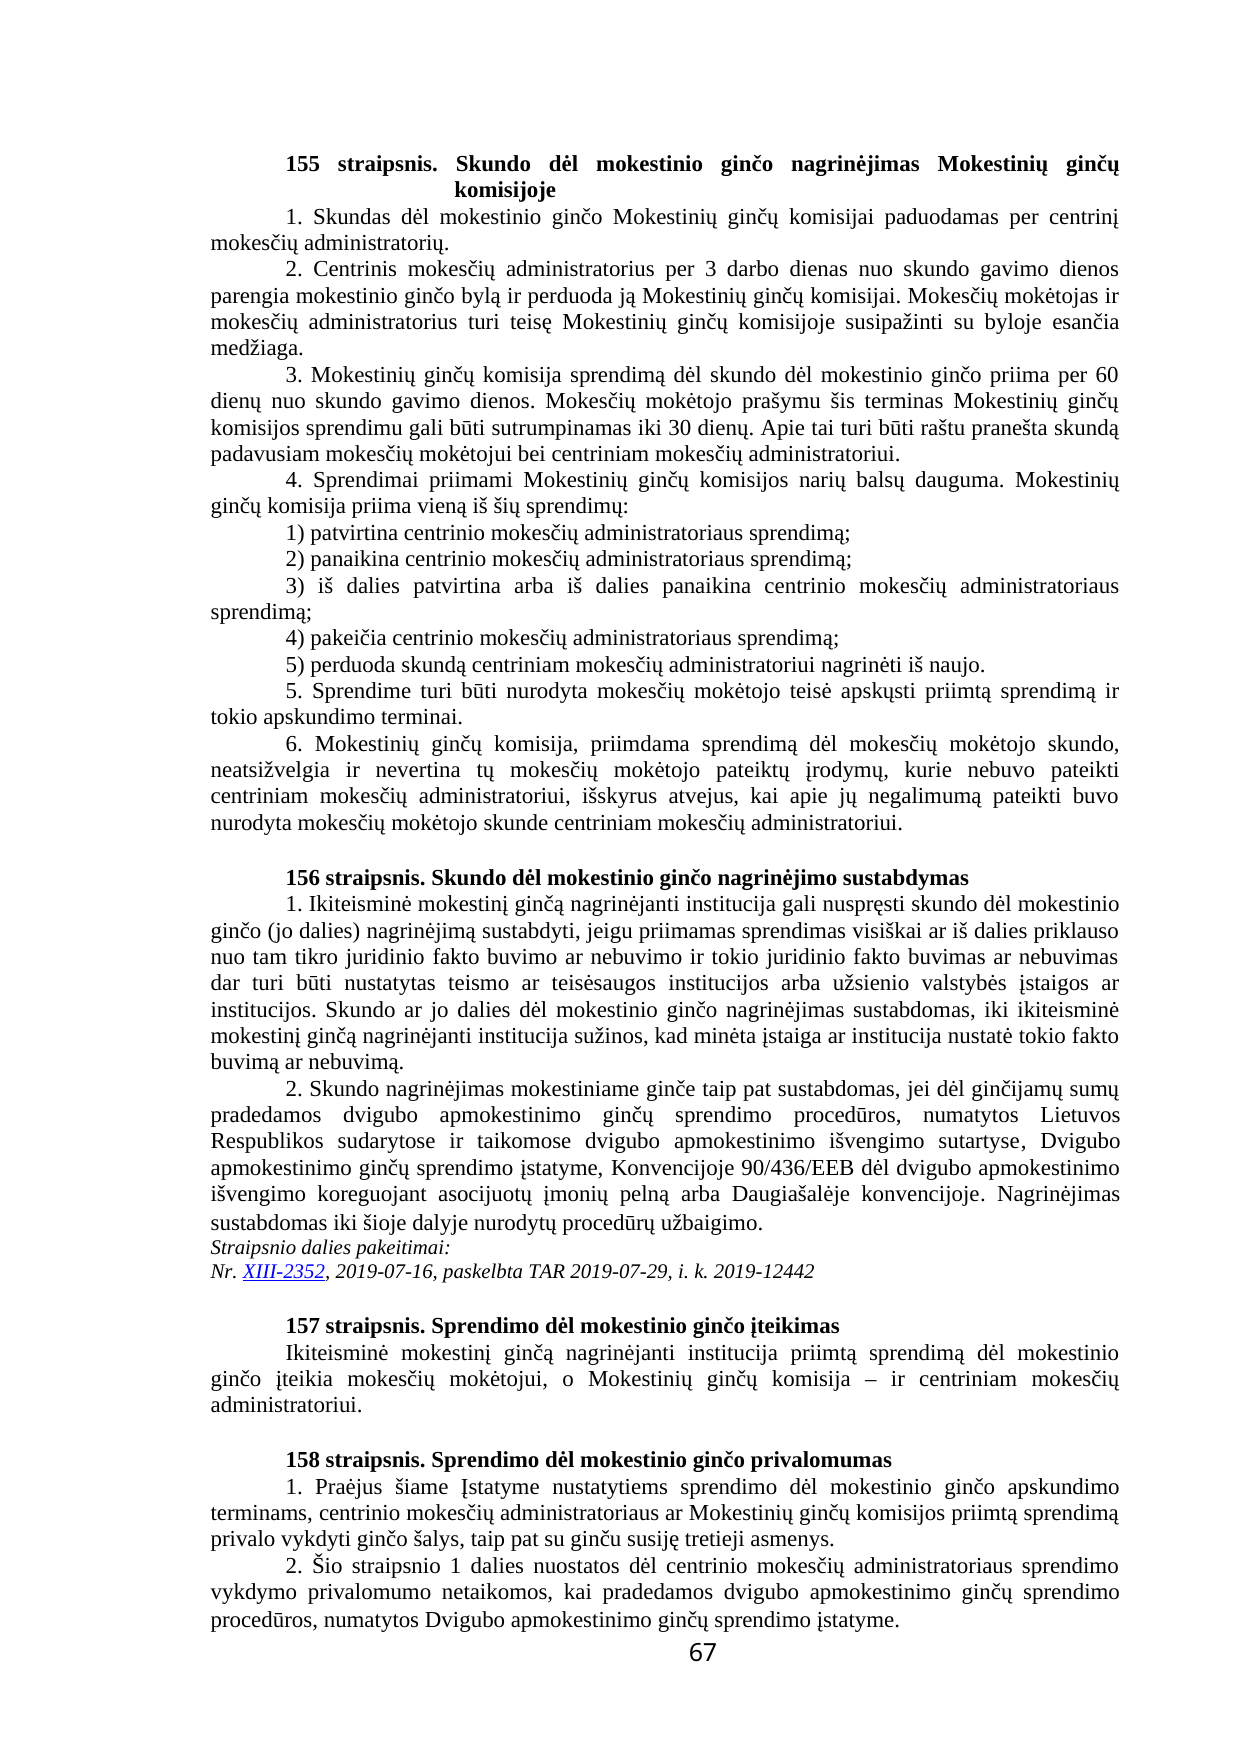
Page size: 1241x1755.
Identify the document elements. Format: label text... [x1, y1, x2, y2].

text 6. Mokestinių ginčų komisija, priimdama sprendimą dėl mokesčių mokėtojo skundo, neatsižvelgia ir nevertina tų mokesčių mokėtojo pateiktų įrodymų, kurie nebuvo pateikti centriniam mokesčių administratoriui, išskyrus atvejus, kai apie jų negalimumą pateikti buvo nurodyta mokesčių mokėtojo skunde centriniam mokesčių administratoriui. [210, 730, 1120, 835]
text 1. Ikiteisminė mokestinį ginčą nagrinėjanti institucija gali nuspręsti skundo dėl mokestinio ginčo (jo dalies) nagrinėjimą sustabdyti, jeigu priimamas sprendimas visiškai ar iš dalies priklauso nuo tam tikro juridinio fakto buvimo ar nebuvimo ir tokio juridinio fakto buvimas ar nebuvimas dar turi būti nustatytas teismo ar teisėsaugos institucijos arba užsienio valstybės įstaigos ar institucijos. Skundo ar jo dalies dėl mokestinio ginčo nagrinėjimas sustabdomas, iki ikiteisminė mokestinį ginčą nagrinėjanti institucija sužinos, kad minėta įstaiga ar institucija nustatė tokio fakto buvimą ar nebuvimą. [210, 890, 1120, 1075]
text 3. Mokestinių ginčų komisija sprendimą dėl skundo dėl mokestinio ginčo priima per 60 dienų nuo skundo gavimo dienos. Mokesčių mokėtojo prašymu šis terminas Mokestinių ginčų komisijos sprendimu gali būti sutrumpinamas iki 30 dienų. Apie tai turi būti raštu pranešta skundą padavusiam mokesčių mokėtojui bei centriniam mokesčių administratoriui. [210, 361, 1120, 466]
text 155 straipsnis. Skundo dėl mokestinio ginčo nagrinėjimas Mokestinių ginčų komisijoje [285, 150, 1120, 203]
text 5) perduoda skundą centriniam mokesčių administratoriui nagrinėti iš naujo. [210, 651, 1120, 677]
text 2. Skundo nagrinėjimas mokestiniame ginče taip pat sustabdomas, jei dėl ginčijamų sumų pradedamos dvigubo apmokestinimo ginčų sprendimo procedūros, numatytos Lietuvos Respublikos sudarytose ir taikomose dvigubo apmokestinimo išvengimo sutartyse, Dvigubo apmokestinimo ginčų sprendimo įstatyme, Konvencijoje 90/436/EEB dėl dvigubo apmokestinimo išvengimo koreguojant asocijuotų įmonių pelną arba Daugiašalėje konvencijoje. Nagrinėjimas sustabdomas iki šioje dalyje nurodytų procedūrų užbaigimo. [210, 1075, 1120, 1235]
text 5. Sprendime turi būti nurodyta mokesčių mokėtojo teisė apskųsti priimtą sprendimą ir tokio apskundimo terminai. [210, 677, 1120, 730]
text 156 straipsnis. Skundo dėl mokestinio ginčo nagrinėjimo sustabdymas [210, 864, 1120, 890]
text 2. Šio straipsnio 1 dalies nuostatos dėl centrinio mokesčių administratoriaus sprendimo vykdymo privalomumo netaikomos, kai pradedamos dvigubo apmokestinimo ginčų sprendimo procedūros, numatytos Dvigubo apmokestinimo ginčų sprendimo įstatyme. [210, 1552, 1120, 1633]
text 2) panaikina centrinio mokesčių administratoriaus sprendimą; [210, 545, 1120, 572]
text 1. Skundas dėl mokestinio ginčo Mokestinių ginčų komisijai paduodamas per centrinį mokesčių administratorių. [210, 203, 1120, 255]
text Nr. XIII-2352, 2019-07-16, paskelbta TAR 2019-07-29, i. k. 2019-12442 [210, 1259, 1120, 1283]
text 4) pakeičia centrinio mokesčių administratoriaus sprendimą; [210, 624, 1120, 651]
text 1) patvirtina centrinio mokesčių administratoriaus sprendimą; [210, 519, 1120, 545]
text Straipsnio dalies pakeitimai: [210, 1235, 1120, 1259]
text Ikiteisminė mokestinį ginčą nagrinėjanti institucija priimtą sprendimą dėl mokestinio ginčo įteikia mokesčių mokėtojui, o Mokestinių ginčų komisija – ir centriniam mokesčių administratoriui. [210, 1338, 1120, 1418]
text 157 straipsnis. Sprendimo dėl mokestinio ginčo įteikimas [210, 1312, 1120, 1338]
text 4. Sprendimai priimami Mokestinių ginčų komisijos narių balsų dauguma. Mokestinių ginčų komisija priima vieną iš šių sprendimų: [210, 466, 1120, 519]
text 1. Praėjus šiame Įstatyme nustatytiems sprendimo dėl mokestinio ginčo apskundimo terminams, centrinio mokesčių administratoriaus ar Mokestinių ginčų komisijos priimtą sprendimą privalo vykdyti ginčo šalys, taip pat su ginču susiję tretieji asmenys. [210, 1473, 1120, 1552]
text 3) iš dalies patvirtina arba iš dalies panaikina centrinio mokesčių administratoriaus sprendimą; [210, 572, 1120, 624]
text 2. Centrinis mokesčių administratorius per 3 darbo dienas nuo skundo gavimo dienos parengia mokestinio ginčo bylą ir perduoda ją Mokestinių ginčų komisijai. Mokesčių mokėtojas ir mokesčių administratorius turi teisę Mokestinių ginčų komisijoje susipažinti su byloje esančia medžiaga. [210, 255, 1120, 361]
text 158 straipsnis. Sprendimo dėl mokestinio ginčo privalomumas [210, 1446, 1120, 1473]
